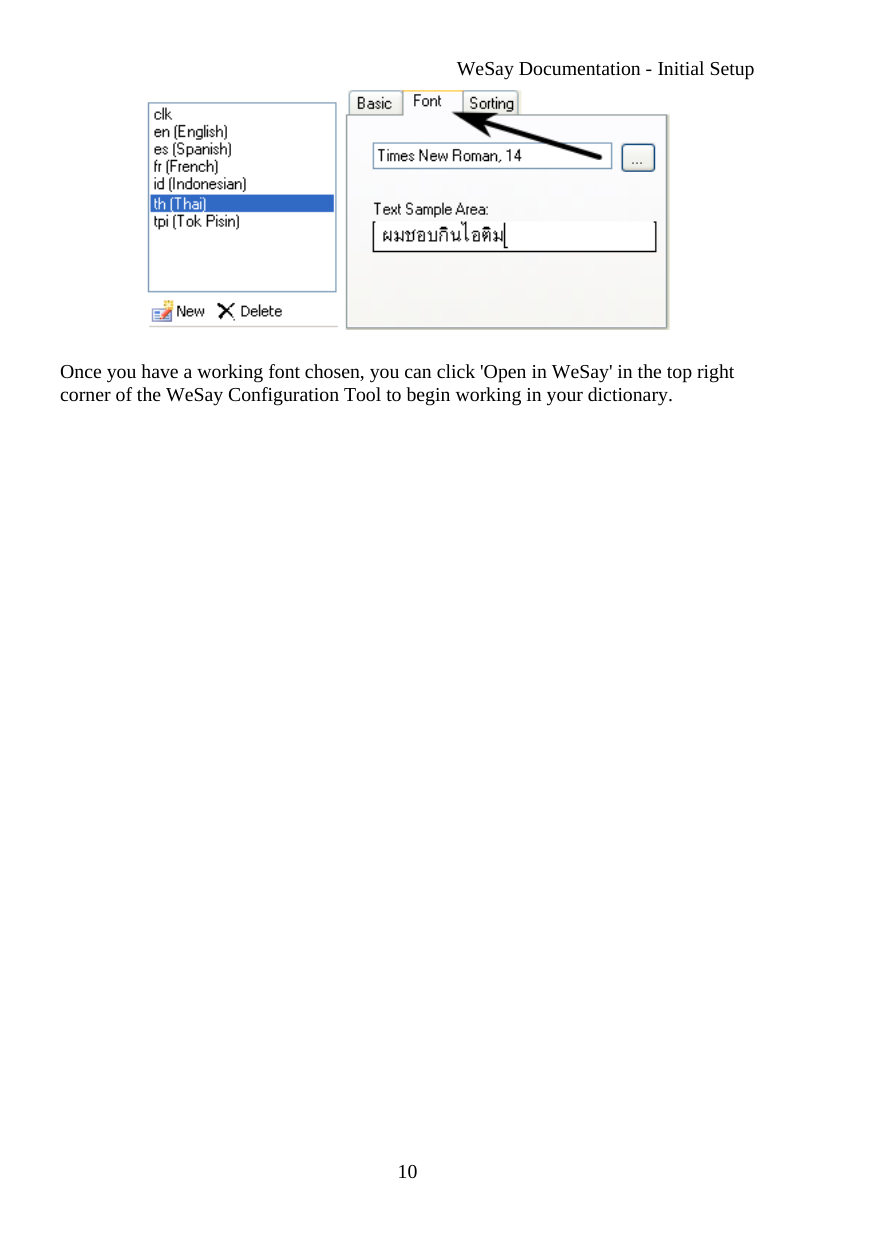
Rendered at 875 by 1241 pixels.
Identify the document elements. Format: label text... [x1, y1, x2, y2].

picture [144, 90, 670, 330]
text Once you have a working font chosen, you can click 'Open in WeSay' in the top right corner of the WeSay Configuration Tool to begin working in your dictionary. [60, 330, 754, 406]
